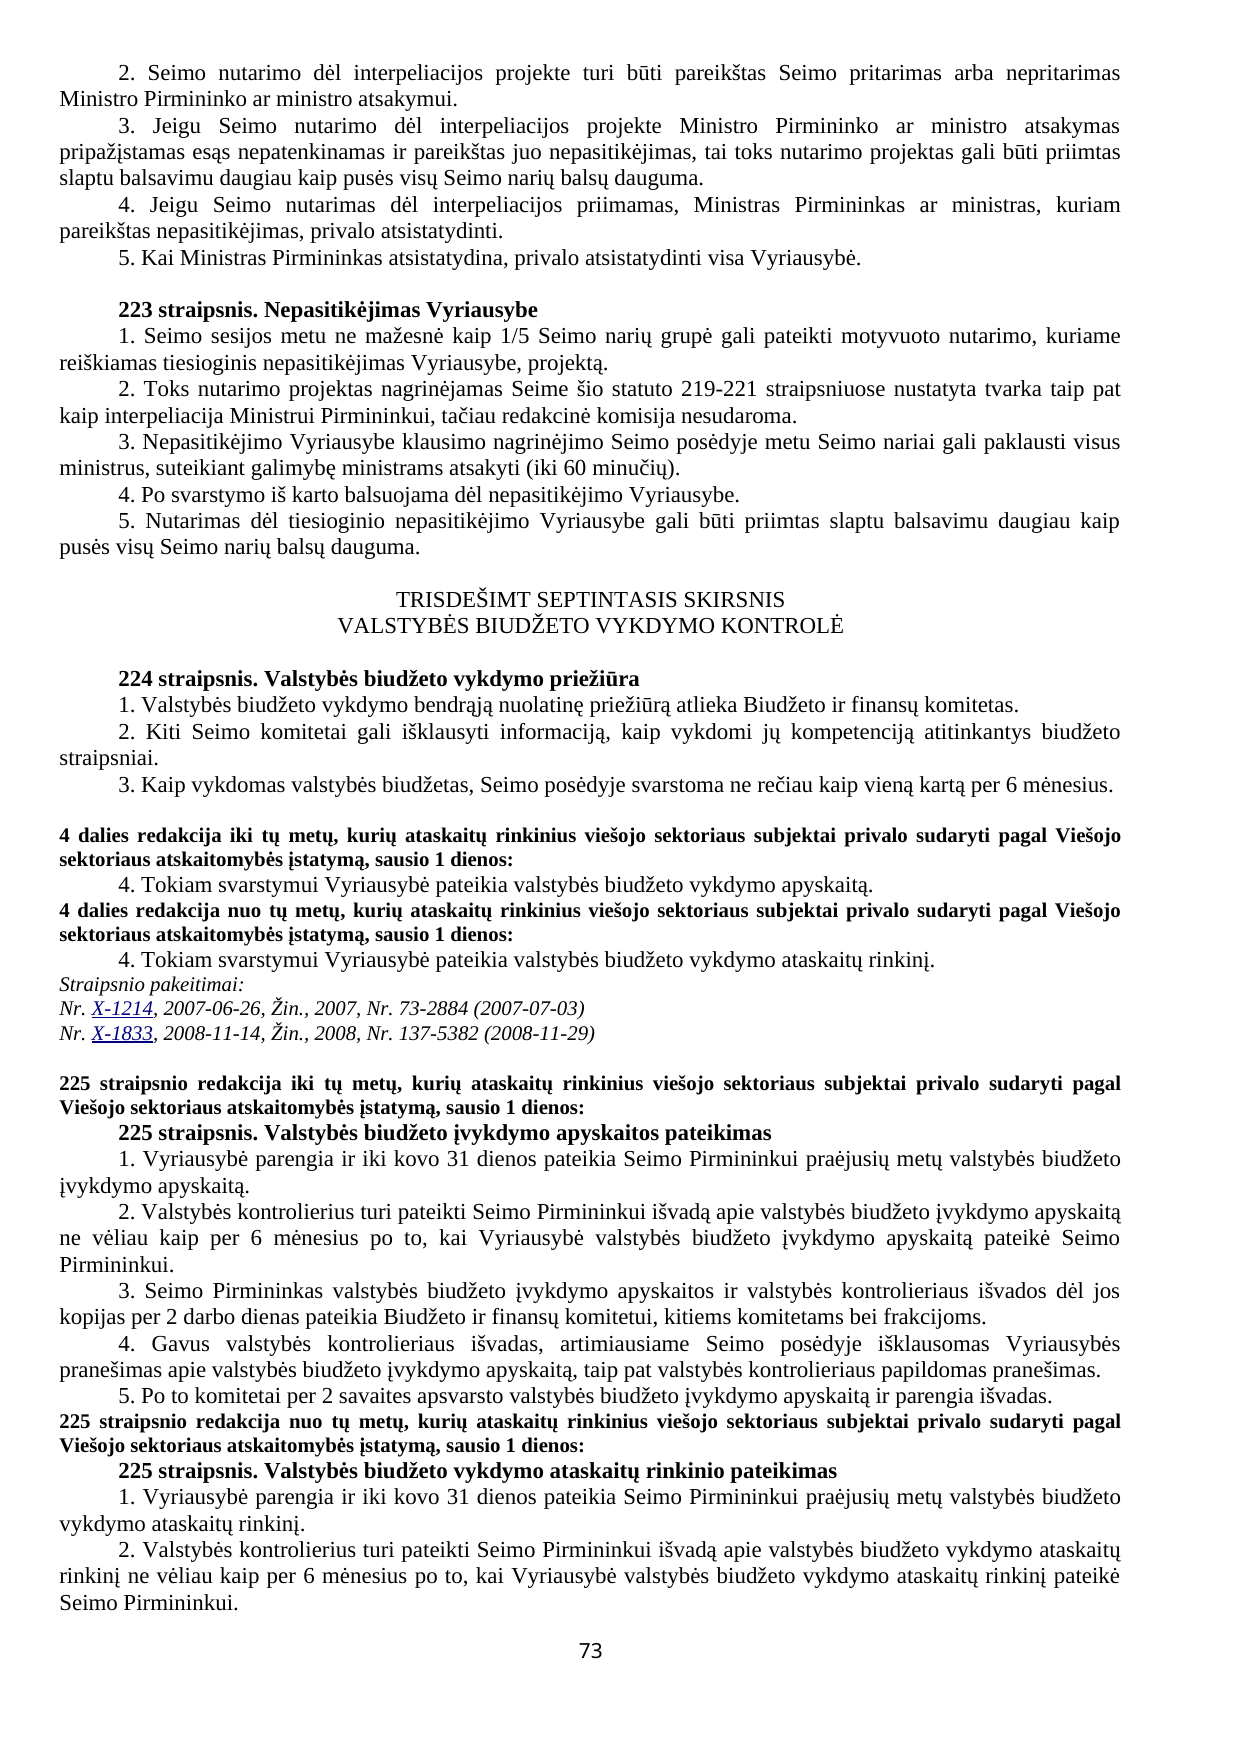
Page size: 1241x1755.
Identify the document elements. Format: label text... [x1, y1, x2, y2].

text 2. Seimo nutarimo dėl interpeliacijos projekte turi būti pareikštas Seimo pritarimas arba nepritarimas Ministro Pirmininko ar ministro atsakymui. [59, 59, 1122, 112]
text Straipsnio pakeitimai: [59, 972, 1122, 996]
text 5. Po to komitetai per 2 savaites apsvarsto valstybės biudžeto įvykdymo apyskaitą ir parengia išvadas. [59, 1382, 1122, 1409]
text 2. Valstybės kontrolierius turi pateikti Seimo Pirmininkui išvadą apie valstybės biudžeto vykdymo ataskaitų rinkinį ne vėliau kaip per 6 mėnesius po to, kai Vyriausybė valstybės biudžeto vykdymo ataskaitų rinkinį pateikė Seimo Pirmininkui. [59, 1536, 1122, 1615]
text Nr. X-1214, 2007-06-26, Žin., 2007, Nr. 73-2884 (2007-07-03) [59, 996, 1122, 1020]
text 3. Seimo Pirmininkas valstybės biudžeto įvykdymo apyskaitos ir valstybės kontrolieriaus išvados dėl jos kopijas per 2 darbo dienas pateikia Biudžeto ir finansų komitetui, kitiems komitetams bei frakcijoms. [59, 1277, 1122, 1330]
text 4. Tokiam svarstymui Vyriausybė pateikia valstybės biudžeto vykdymo ataskaitų rinkinį. [59, 946, 1122, 972]
text 1. Vyriausybė parengia ir iki kovo 31 dienos pateikia Seimo Pirmininkui praėjusių metų valstybės biudžeto įvykdymo apyskaitą. [59, 1145, 1122, 1198]
text 225 straipsnio redakcija nuo tų metų, kurių ataskaitų rinkinius viešojo sektoriaus subjektai privalo sudaryti pagal Viešojo sektoriaus atskaitomybės įstatymą, sausio 1 dienos: [59, 1409, 1122, 1457]
text 4. Tokiam svarstymui Vyriausybė pateikia valstybės biudžeto vykdymo apyskaitą. [59, 871, 1122, 898]
text 4. Gavus valstybės kontrolieriaus išvadas, artimiausiame Seimo posėdyje išklausomas Vyriausybės pranešimas apie valstybės biudžeto įvykdymo apyskaitą, taip pat valstybės kontrolieriaus papildomas pranešimas. [59, 1330, 1122, 1382]
text 224 straipsnis. Valstybės biudžeto vykdymo priežiūra [59, 665, 1122, 692]
text 2. Valstybės kontrolierius turi pateikti Seimo Pirmininkui išvadą apie valstybės biudžeto įvykdymo apyskaitą ne vėliau kaip per 6 mėnesius po to, kai Vyriausybė valstybės biudžeto įvykdymo apyskaitą pateikė Seimo Pirmininkui. [59, 1198, 1122, 1277]
text 4. Jeigu Seimo nutarimas dėl interpeliacijos priimamas, Ministras Pirmininkas ar ministras, kuriam pareikštas nepasitikėjimas, privalo atsistatydinti. [59, 191, 1122, 243]
text 225 straipsnis. Valstybės biudžeto vykdymo ataskaitų rinkinio pateikimas [59, 1457, 1122, 1483]
text 3. Jeigu Seimo nutarimo dėl interpeliacijos projekte Ministro Pirmininko ar ministro atsakymas pripažįstamas esąs nepatenkinamas ir pareikštas juo nepasitikėjimas, tai toks nutarimo projektas gali būti priimtas slaptu balsavimu daugiau kaip pusės visų Seimo narių balsų dauguma. [59, 112, 1122, 191]
text VALSTYBĖS BIUDŽETO VYKDYMO KONTROLĖ [59, 612, 1122, 639]
text 3. Nepasitikėjimo Vyriausybe klausimo nagrinėjimo Seimo posėdyje metu Seimo nariai gali paklausti visus ministrus, suteikiant galimybę ministrams atsakyti (iki 60 minučių). [59, 428, 1122, 481]
text 2. Kiti Seimo komitetai gali išklausyti informaciją, kaip vykdomi jų kompetenciją atitinkantys biudžeto straipsniai. [59, 718, 1122, 771]
text 5. Kai Ministras Pirmininkas atsistatydina, privalo atsistatydinti visa Vyriausybė. [59, 243, 1122, 270]
text 1. Seimo sesijos metu ne mažesnė kaip 1/5 Seimo narių grupė gali pateikti motyvuoto nutarimo, kuriame reiškiamas tiesioginis nepasitikėjimas Vyriausybe, projektą. [59, 323, 1122, 375]
text Nr. X-1833, 2008-11-14, Žin., 2008, Nr. 137-5382 (2008-11-29) [59, 1020, 1122, 1044]
text 4. Po svarstymo iš karto balsuojama dėl nepasitikėjimo Vyriausybe. [59, 481, 1122, 507]
text TRISDEŠIMT SEPTINTASIS SKIRSNIS [59, 586, 1122, 612]
text 1. Valstybės biudžeto vykdymo bendrąją nuolatinę priežiūrą atlieka Biudžeto ir finansų komitetas. [59, 692, 1122, 718]
text 225 straipsnis. Valstybės biudžeto įvykdymo apyskaitos pateikimas [59, 1119, 1122, 1145]
text 5. Nutarimas dėl tiesioginio nepasitikėjimo Vyriausybe gali būti priimtas slaptu balsavimu daugiau kaip pusės visų Seimo narių balsų dauguma. [59, 507, 1122, 560]
text 3. Kaip vykdomas valstybės biudžetas, Seimo posėdyje svarstoma ne rečiau kaip vieną kartą per 6 mėnesius. [59, 771, 1122, 797]
text 1. Vyriausybė parengia ir iki kovo 31 dienos pateikia Seimo Pirmininkui praėjusių metų valstybės biudžeto vykdymo ataskaitų rinkinį. [59, 1483, 1122, 1536]
text 225 straipsnio redakcija iki tų metų, kurių ataskaitų rinkinius viešojo sektoriaus subjektai privalo sudaryti pagal Viešojo sektoriaus atskaitomybės įstatymą, sausio 1 dienos: [59, 1071, 1122, 1119]
text 4 dalies redakcija nuo tų metų, kurių ataskaitų rinkinius viešojo sektoriaus subjektai privalo sudaryti pagal Viešojo sektoriaus atskaitomybės įstatymą, sausio 1 dienos: [59, 898, 1122, 946]
text 4 dalies redakcija iki tų metų, kurių ataskaitų rinkinius viešojo sektoriaus subjektai privalo sudaryti pagal Viešojo sektoriaus atskaitomybės įstatymą, sausio 1 dienos: [59, 823, 1122, 871]
text 223 straipsnis. Nepasitikėjimas Vyriausybe [59, 296, 1122, 323]
text 2. Toks nutarimo projektas nagrinėjamas Seime šio statuto 219-221 straipsniuose nustatyta tvarka taip pat kaip interpeliacija Ministrui Pirmininkui, tačiau redakcinė komisija nesudaroma. [59, 375, 1122, 428]
